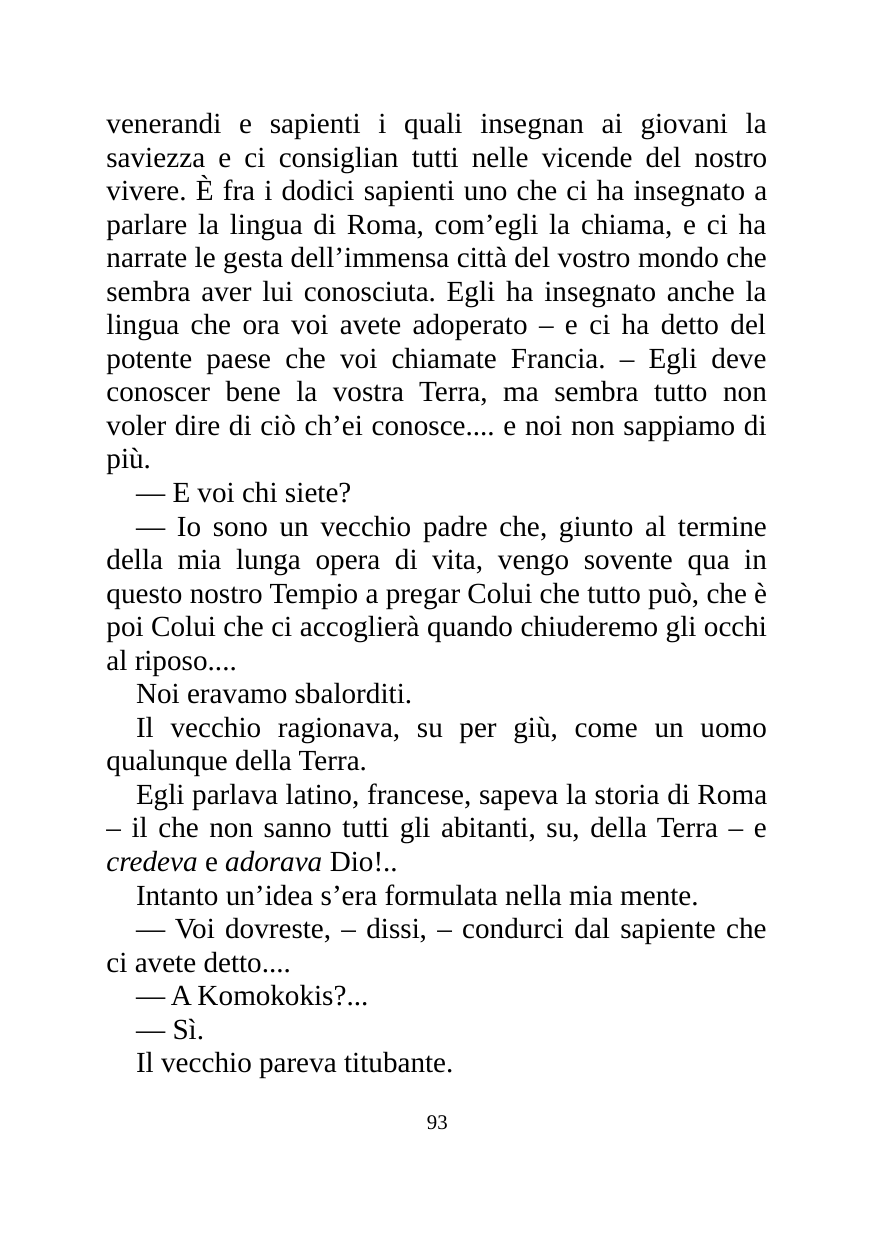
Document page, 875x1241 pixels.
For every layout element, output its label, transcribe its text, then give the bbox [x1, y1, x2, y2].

text Intanto un’idea s’era formulata nella mia mente. [106, 878, 768, 911]
text venerandi e sapienti i quali insegnan ai giovani la saviezza e ci consiglian tutti nelle vicende del nostro vivere. È fra i dodici sapienti uno che ci ha insegnato a parlare la lingua di Roma, com’egli la chiama, e ci ha narrate le gesta dell’immensa città del vostro mondo che sembra aver lui conosciuta. Egli ha insegnato anche la lingua che ora voi avete adoperato – e ci ha detto del potente paese che voi chiamate Francia. – Egli deve conoscer bene la vostra Terra, ma sembra tutto non voler dire di ciò ch’ei conosce.... e noi non sappiamo di più. [106, 106, 768, 475]
text Egli parlava latino, francese, sapeva la storia di Roma – il che non sanno tutti gli abitanti, su, della Terra – e credeva e adorava Dio!.. [106, 777, 768, 878]
text — Sì. [106, 1012, 768, 1045]
text — Io sono un vecchio padre che, giunto al termine della mia lunga opera di vita, vengo sovente qua in questo nostro Tempio a pregar Colui che tutto può, che è poi Colui che ci accoglierà quando chiuderemo gli occhi al riposo.... [106, 509, 768, 676]
text — A Komokokis?... [106, 978, 768, 1012]
text — Voi dovreste, – dissi, – condurci dal sapiente che ci avete detto.... [106, 911, 768, 978]
text Il vecchio pareva titubante. [106, 1045, 768, 1079]
text Noi eravamo sbalorditi. [106, 676, 768, 710]
text Il vecchio ragionava, su per giù, come un uomo qualunque della Terra. [106, 710, 768, 777]
text — E voi chi siete? [106, 475, 768, 509]
